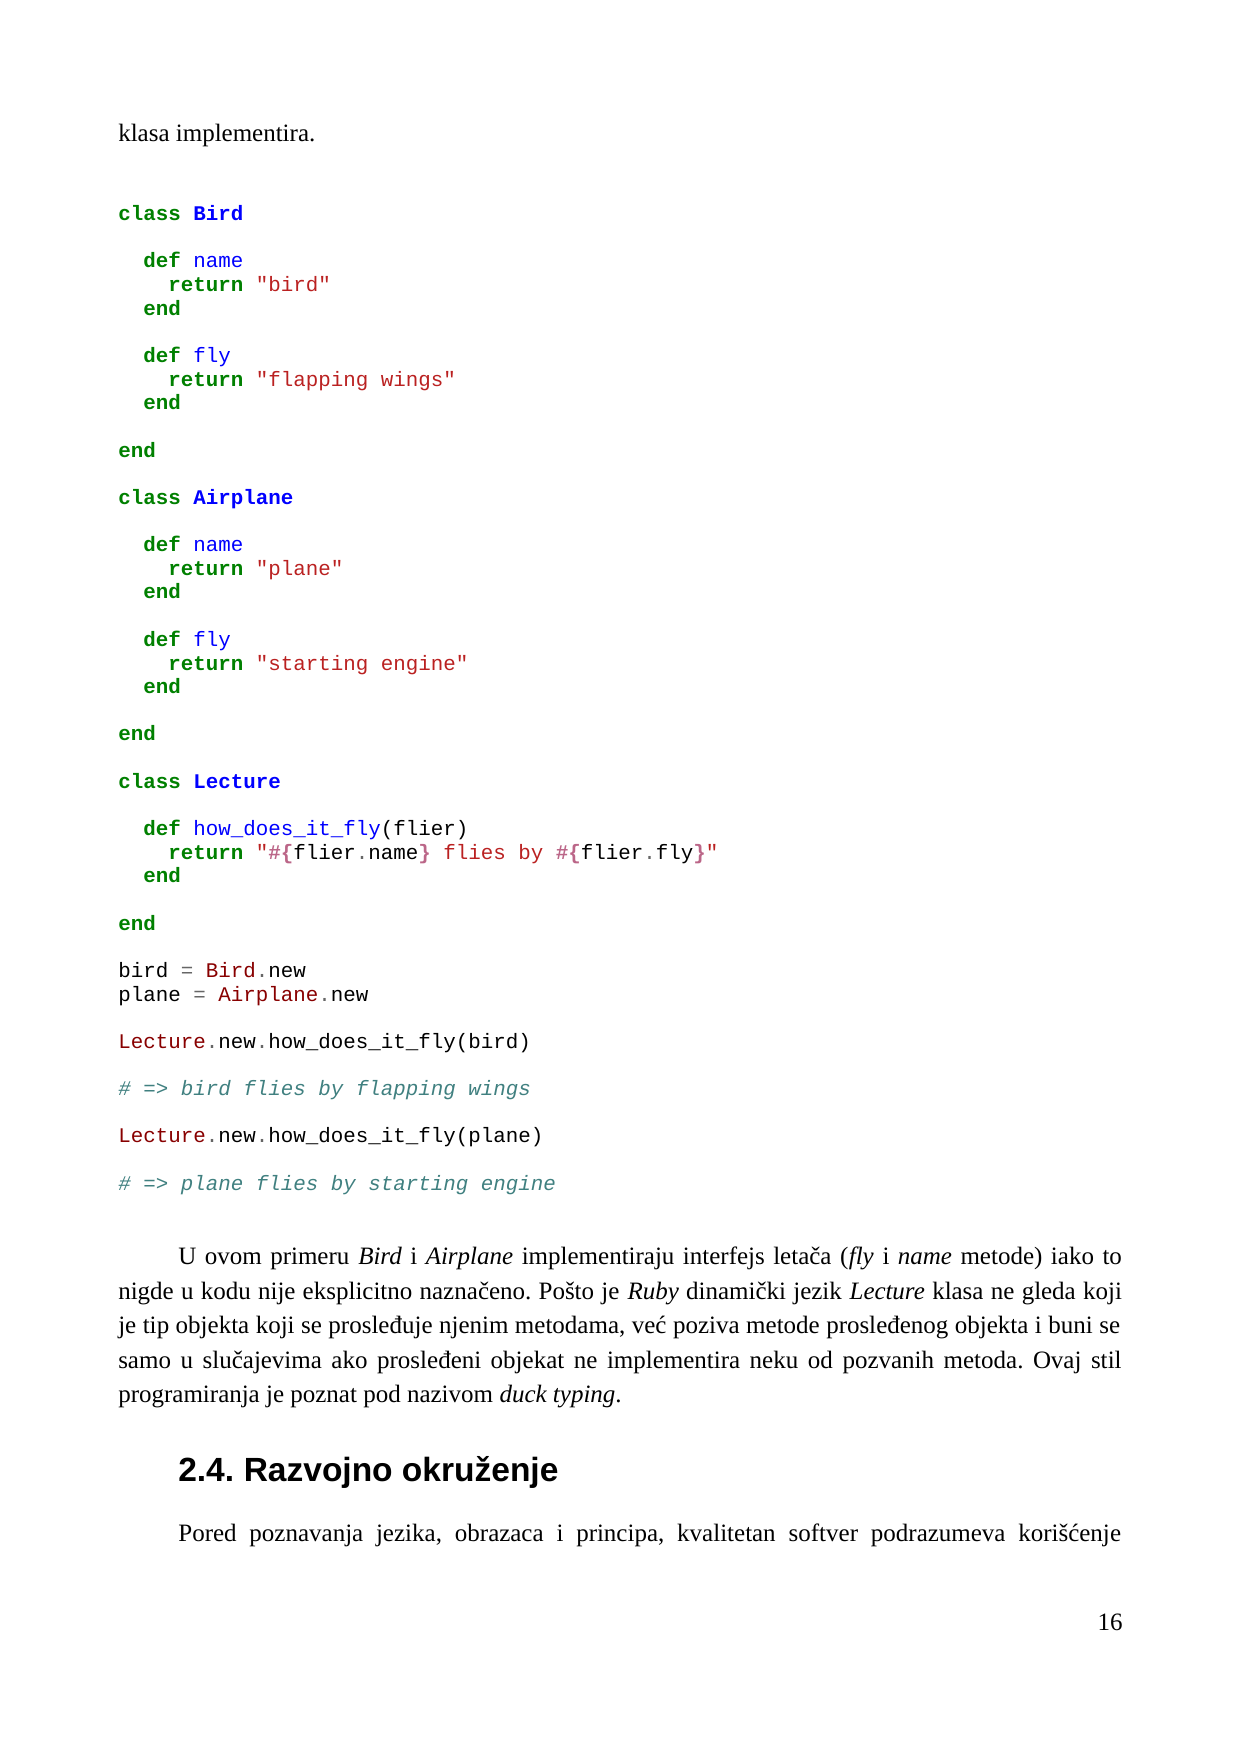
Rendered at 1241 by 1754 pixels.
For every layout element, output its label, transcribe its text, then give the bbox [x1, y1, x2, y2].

text return "starting engine" [118, 652, 1122, 676]
text end [118, 440, 1122, 463]
text return "flapping wings" [118, 369, 1122, 392]
text U ovom primeru Bird i Airplane implementiraju interfejs letača (fly i name metode) iako to nigde u kodu nije eksplicitno naznačeno. Pošto je Ruby dinamički jezik Lecture klasa ne gleda koji je tip objekta koji se prosleđuje njenim metodama, već poziva metode prosleđenog objekta i buni se samo u slučajevima ako prosleđeni objekat ne implementira neku od pozvanih metoda. Ovaj stil programiranja je poznat pod nazivom duck typing. [118, 1241, 1122, 1408]
text class Bird [118, 203, 1122, 227]
text return "bird" [118, 274, 1122, 298]
text return "plane" [118, 558, 1122, 582]
text end [118, 676, 1122, 700]
text end [118, 865, 1122, 889]
text Lecture.new.how_does_it_fly(plane) [118, 1125, 1122, 1149]
text def fly [118, 629, 1122, 652]
text class Airplane [118, 487, 1122, 511]
text return "#{flier.name} flies by #{flier.fly}" [118, 842, 1122, 865]
text end [118, 298, 1122, 321]
text # => plane flies by starting engine [118, 1173, 1122, 1196]
text class Lecture [118, 771, 1122, 794]
text def name [118, 251, 1122, 274]
text Lecture.new.how_does_it_fly(bird) [118, 1031, 1122, 1054]
text def how_does_it_fly(flier) [118, 818, 1122, 842]
text Pored poznavanja jezika, obrazaca i principa, kvalitetan softver podrazumeva korišćenje [118, 1518, 1122, 1547]
text end [118, 582, 1122, 605]
subtitle Razvojno okruženje [118, 1449, 1122, 1488]
text end [118, 913, 1122, 936]
text def name [118, 534, 1122, 558]
text end [118, 723, 1122, 747]
text plane = Airplane.new [118, 983, 1122, 1007]
text def fly [118, 345, 1122, 369]
text end [118, 392, 1122, 416]
text klasa implementira. [118, 118, 1122, 147]
text # => bird flies by flapping wings [118, 1078, 1122, 1102]
text bird = Bird.new [118, 960, 1122, 983]
